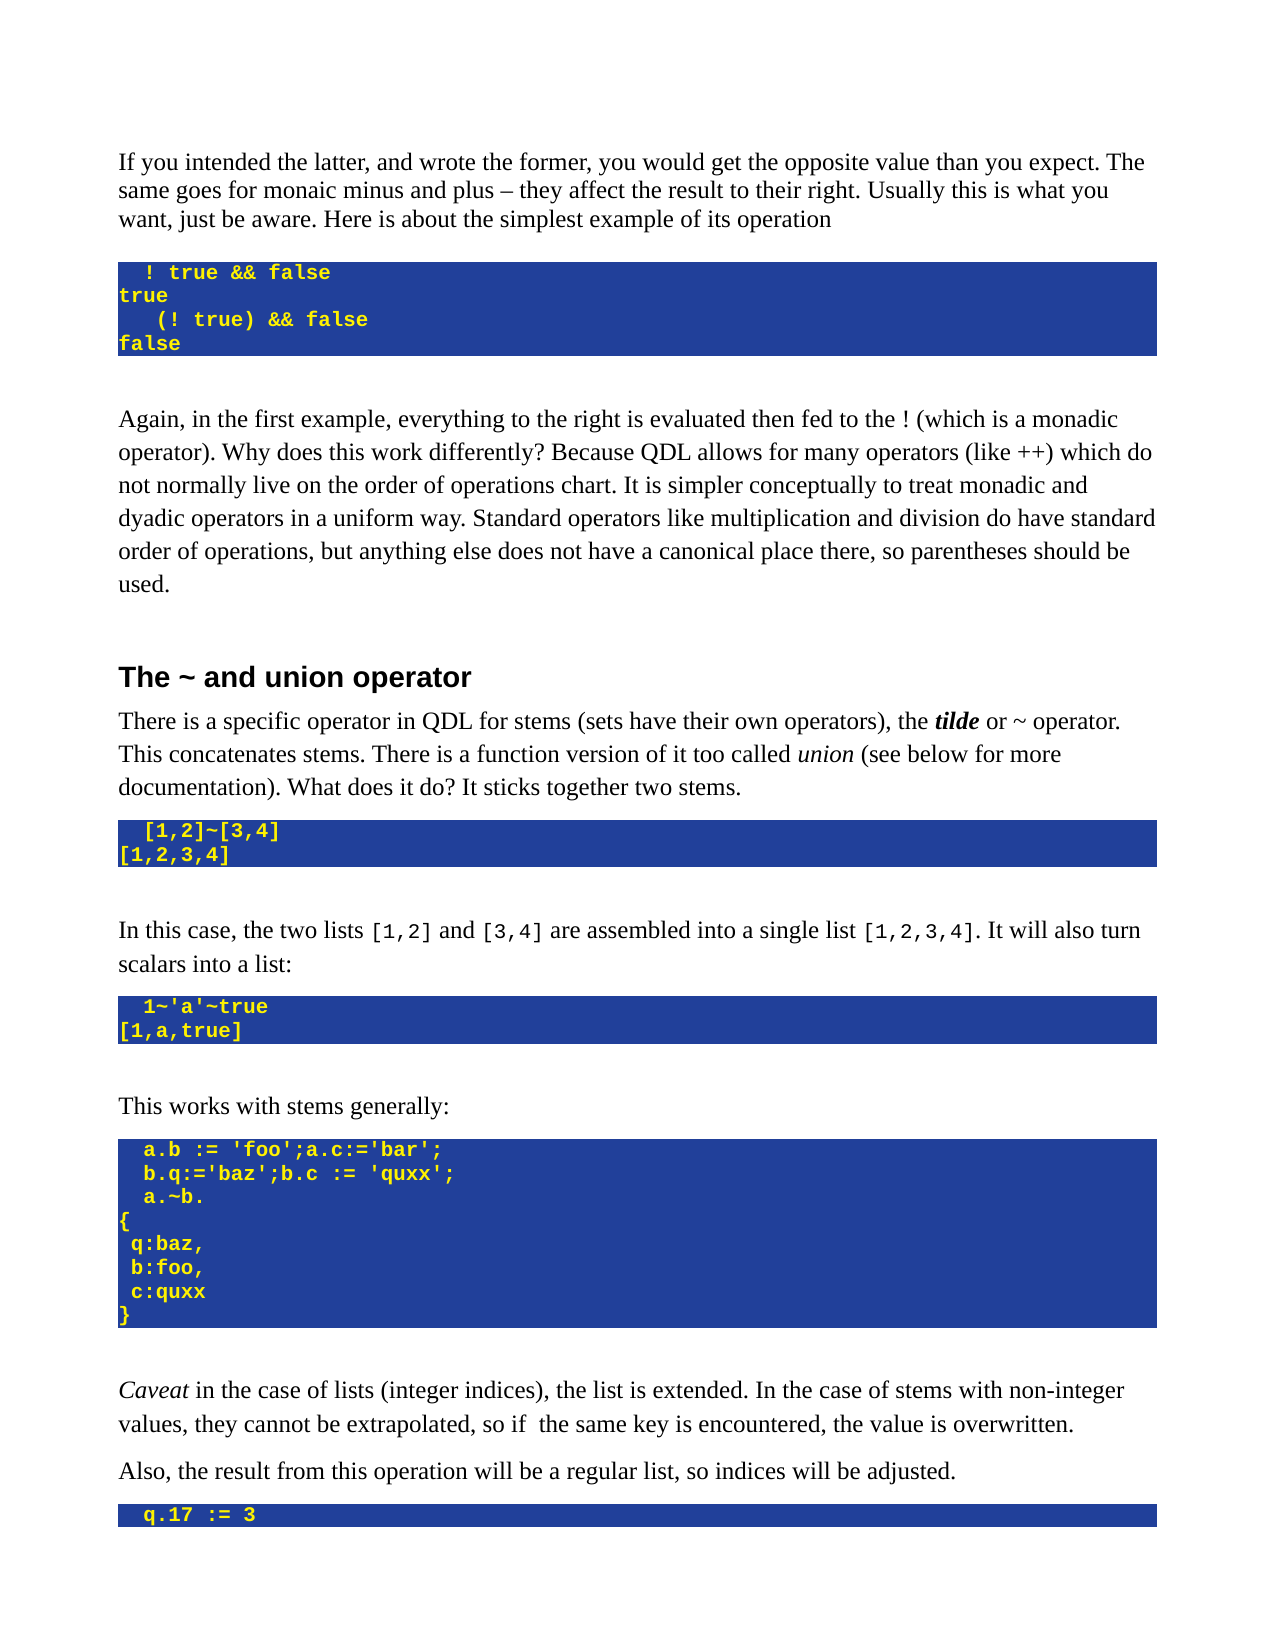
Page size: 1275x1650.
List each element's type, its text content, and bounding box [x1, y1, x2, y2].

text Also, the result from this operation will be a regular list, so indices will be adjusted. [118, 1456, 1157, 1485]
text ! true && false [118, 262, 1157, 286]
text b.q:='baz';b.c := 'quxx'; [118, 1162, 1157, 1186]
text a.~b. [118, 1186, 1157, 1210]
text There is a specific operator in QDL for stems (sets have their own operators), the tilde or ~ operator. This concatenates stems. There is a function version of it too called union (see below for more documentation). What does it do? It sticks together two stems. [118, 706, 1157, 801]
text 1~'a'~true [118, 996, 1157, 1020]
text } [118, 1304, 1157, 1328]
text This works with stems generally: [118, 1091, 1157, 1120]
text b:foo, [118, 1257, 1157, 1281]
text If you intended the latter, and wrote the former, you would get the opposite value than you expect. The same goes for monaic minus and plus – they affect the result to their right. Usually this is what you want, just be aware. Here is about the simplest example of its operation [118, 147, 1157, 262]
subtitle The ~ and union operator [118, 660, 1157, 694]
text q:baz, [118, 1233, 1157, 1257]
text c:quxx [118, 1281, 1157, 1304]
text a.b := 'foo';a.c:='bar'; [118, 1139, 1157, 1162]
text (! true) && false [118, 309, 1157, 333]
text In this case, the two lists [1,2] and [3,4] are assembled into a single list [1,2,3,4]. It will also turn scalars into a list: [118, 915, 1157, 977]
text [1,2]~[3,4] [118, 820, 1157, 844]
text true [118, 286, 1157, 309]
text Caveat in the case of lists (integer indices), the list is extended. In the case of stems with non-integer values, they cannot be extrapolated, so if the same key is encountered, the value is overwritten. [118, 1376, 1157, 1437]
text [1,2,3,4] [118, 844, 1157, 867]
text Again, in the first example, everything to the right is evaluated then fed to the ! (which is a monadic operator). Why does this work differently? Because QDL allows for many operators (like ++) which do not normally live on the order of operations chart. It is simpler conceptually to treat monadic and dyadic operators in a uniform way. Standard operators like multiplication and division do have standard order of operations, but anything else does not have a canonical place there, so parentheses should be used. [118, 404, 1157, 598]
text [1,a,true] [118, 1020, 1157, 1044]
text q.17 := 3 [118, 1504, 1157, 1527]
text false [118, 333, 1157, 356]
text { [118, 1210, 1157, 1233]
